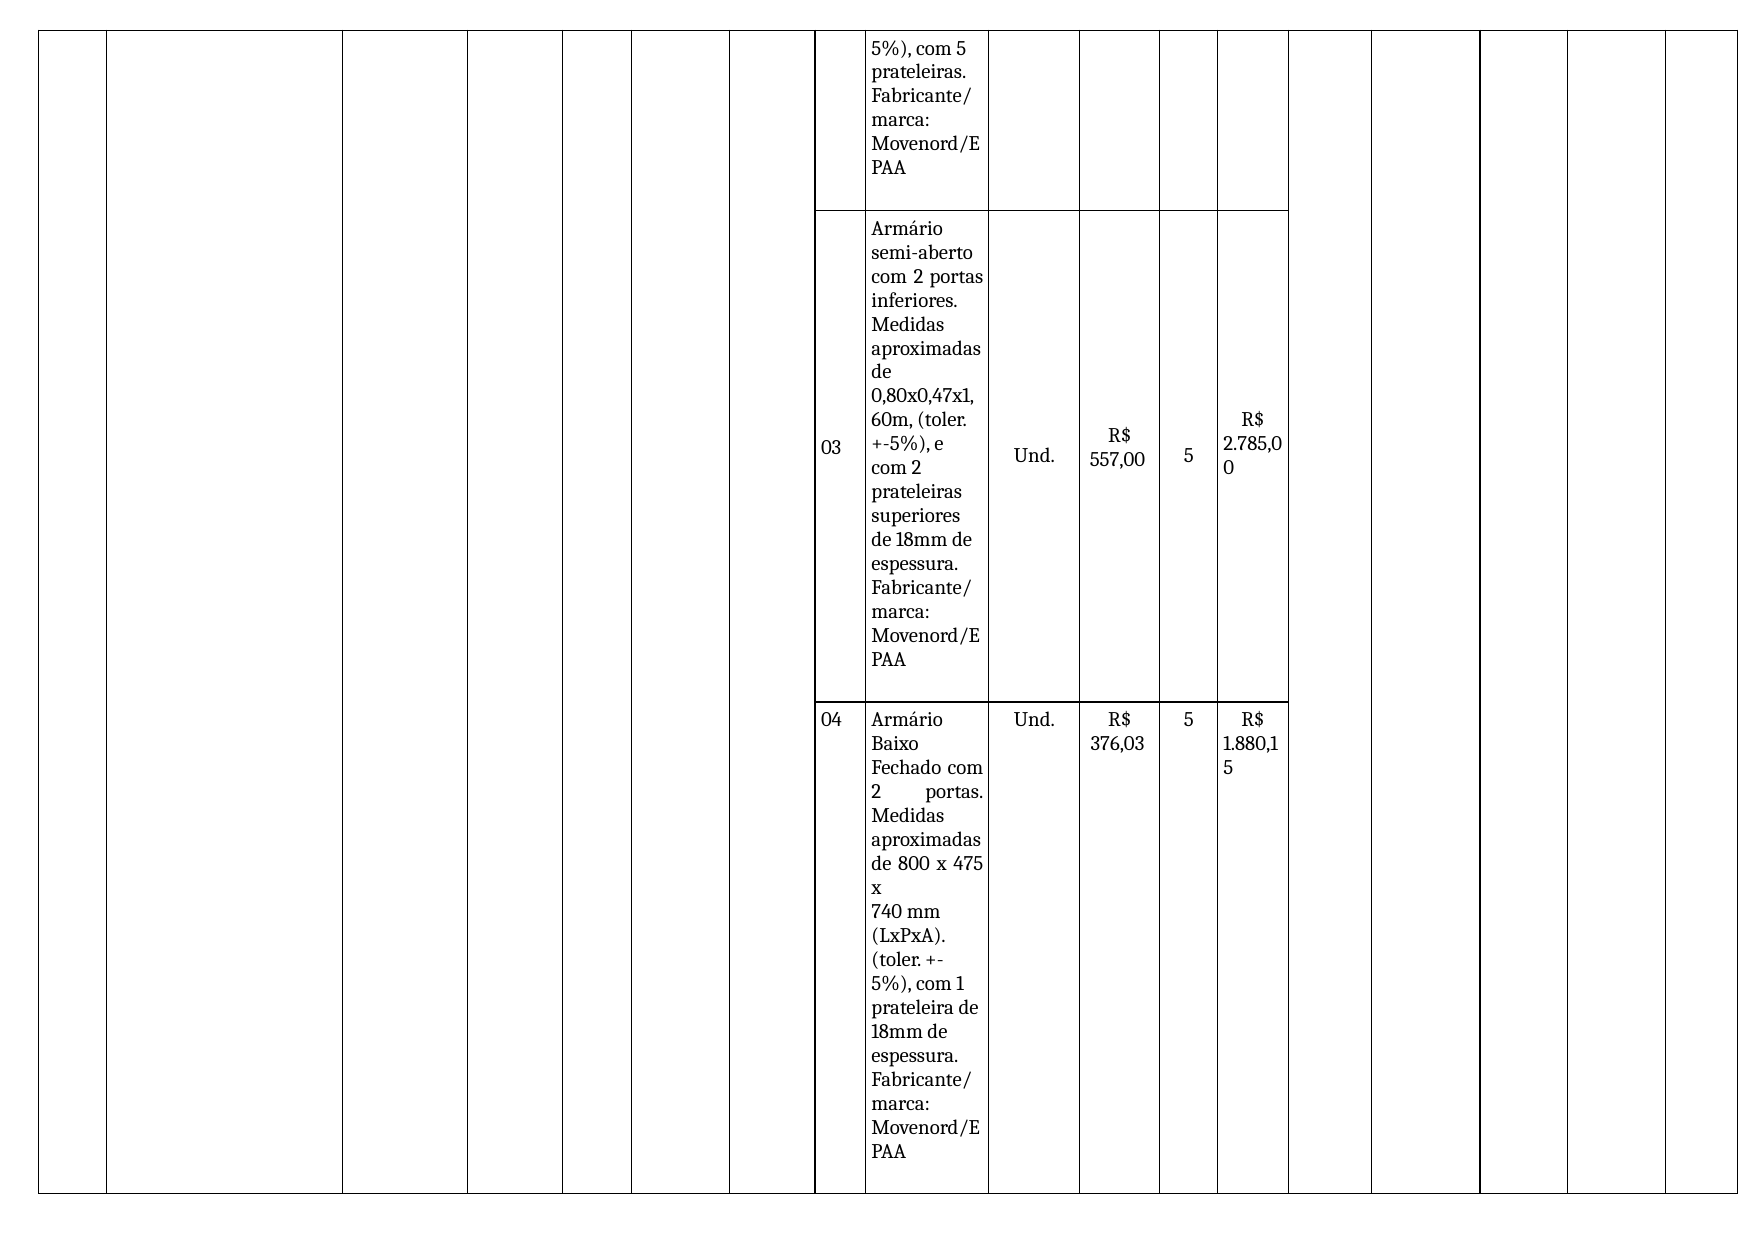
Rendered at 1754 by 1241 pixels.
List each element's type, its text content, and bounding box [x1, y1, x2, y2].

table_cell R$ 557,00 [1080, 211, 1159, 701]
table_cell [107, 31, 342, 1193]
table_cell 04 [816, 703, 865, 1193]
table_cell [1289, 31, 1371, 1193]
table_cell [563, 31, 631, 1193]
table_cell [730, 31, 814, 1193]
table_cell [1160, 31, 1217, 210]
table_cell 5 [1160, 703, 1217, 1193]
table_cell [1218, 31, 1288, 210]
table_cell [632, 31, 729, 1193]
table_cell [1666, 31, 1737, 1193]
table_cell [343, 31, 467, 1193]
table_cell R$ 376,03 [1080, 703, 1159, 1193]
table_cell 03 [816, 211, 865, 701]
table_cell [816, 31, 865, 210]
table_cell R$ 1.880,15 [1218, 703, 1288, 1193]
table_cell 5%), com 5 prateleiras. Fabricante/marca: Movenord/EPAA [866, 31, 988, 210]
table_cell R$ 2.785,00 [1218, 211, 1288, 701]
table_cell 5 [1160, 211, 1217, 701]
table_cell Und. [989, 703, 1079, 1193]
table_cell [468, 31, 562, 1193]
table_cell [989, 31, 1079, 210]
table_cell Und. [989, 211, 1079, 701]
table_cell [1372, 31, 1479, 1193]
table_cell Armário semi-aberto com 2 portas inferiores. Medidas aproximadas de 0,80x0,47x1,60m, (toler. +-5%), e com 2 prateleiras superiores de 18mm de espessura. Fabricante/marca: Movenord/EPAA [866, 211, 988, 701]
table_cell [39, 31, 106, 1193]
table_cell [1481, 31, 1567, 1193]
table_cell [1080, 31, 1159, 210]
table_cell [1568, 31, 1665, 1193]
table_cell Armário Baixo Fechado com 2 portas. Medidas aproximadas de 800 x 475 x 740 mm (LxPxA). (toler. +- 5%), com 1 prateleira de 18mm de espessura. Fabricante/marca: Movenord/EPAA [866, 703, 988, 1193]
